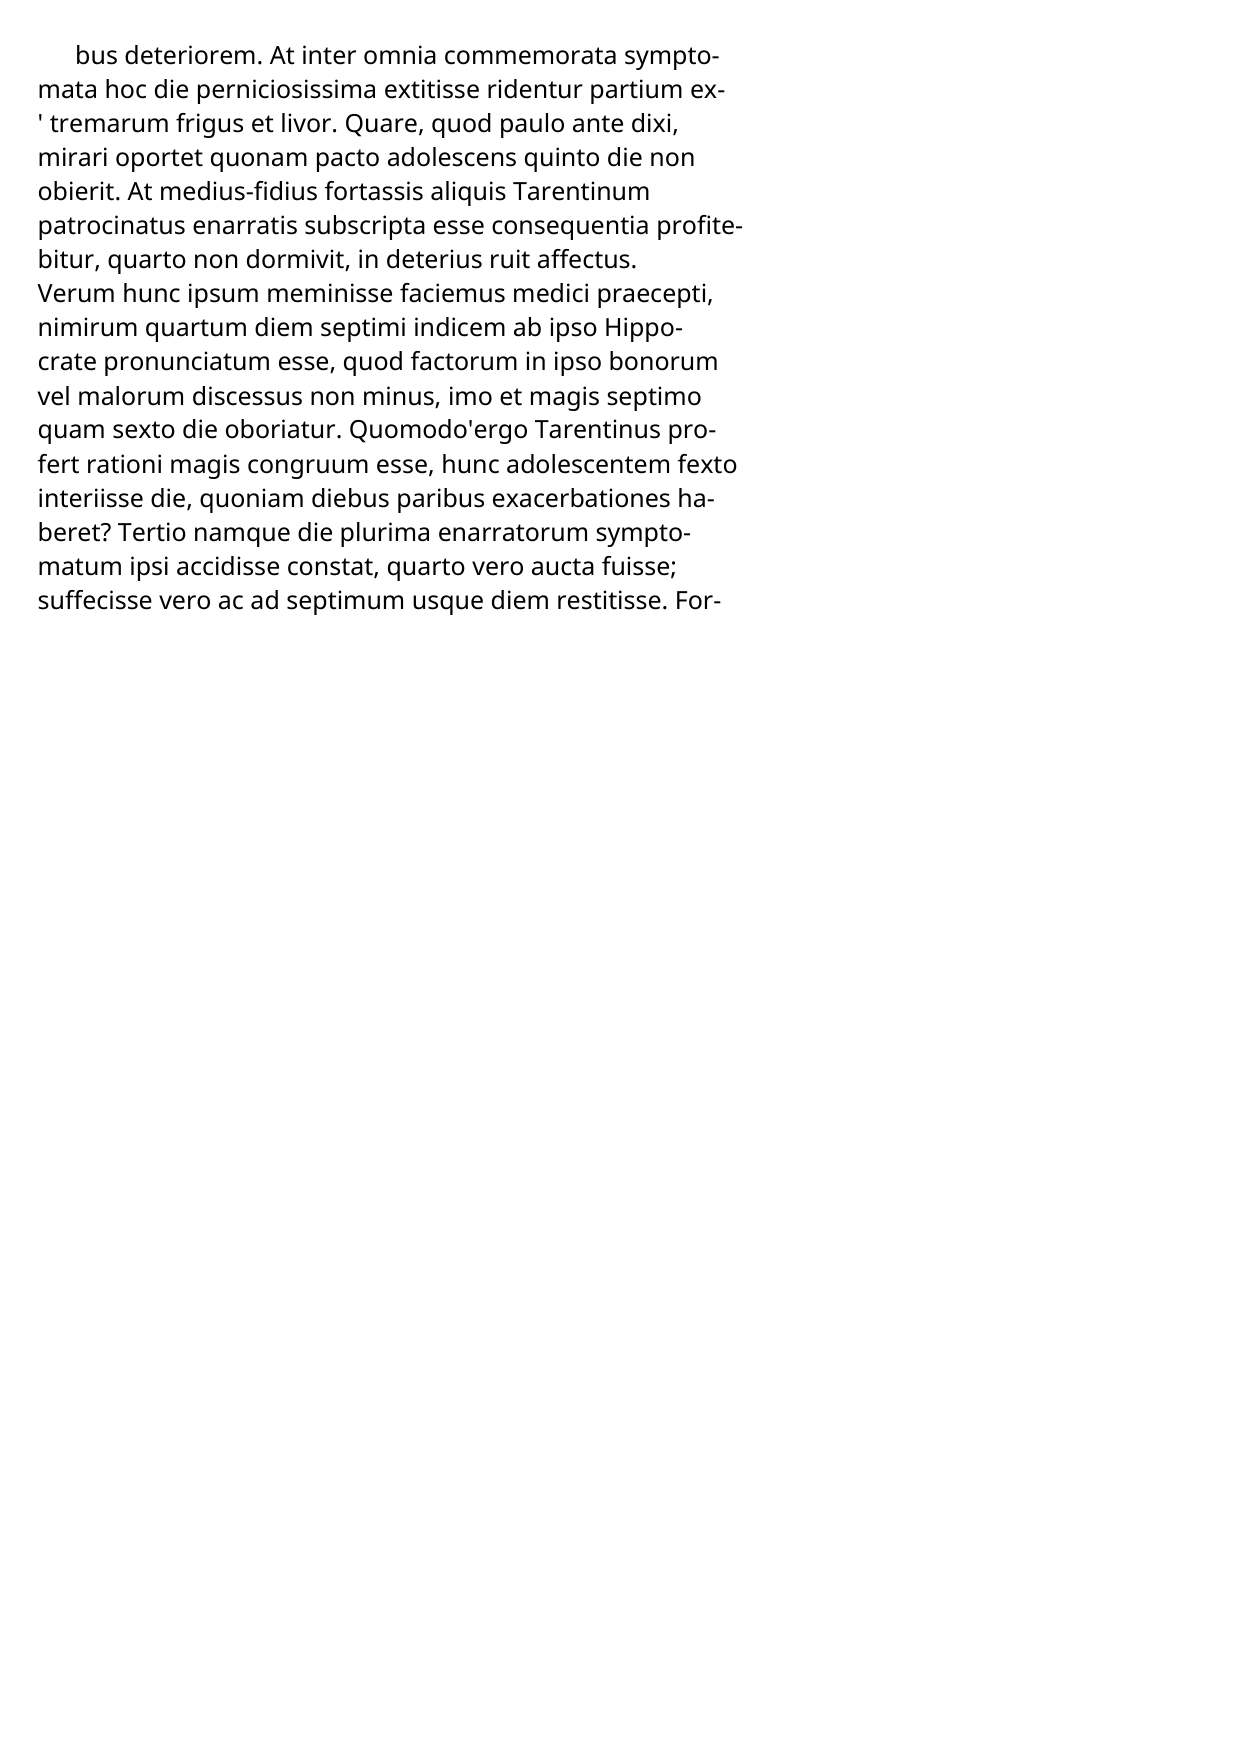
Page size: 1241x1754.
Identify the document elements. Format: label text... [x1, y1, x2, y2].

text bus deteriorem. At inter omnia commemorata sympto- mata hoc die perniciosissima extitisse ridentur partium ex- ' tremarum frigus et livor. Quare, quod paulo ante dixi, mirari oportet quonam pacto adolescens quinto die non obierit. At medius-fidius fortassis aliquis Tarentinum patrocinatus enarratis subscripta esse consequentia profite- bitur, quarto non dormivit, in deterius ruit affectus. Verum hunc ipsum meminisse faciemus medici praecepti, nimirum quartum diem septimi indicem ab ipso Hippo- crate pronunciatum esse, quod factorum in ipso bonorum vel malorum discessus non minus, imo et magis septimo quam sexto die oboriatur. Quomodo'ergo Tarentinus pro- fert rationi magis congruum esse, hunc adolescentem fexto interiisse die, quoniam diebus paribus exacerbationes ha- beret? Tertio namque die plurima enarratorum sympto- matum ipsi accidisse constat, quarto vero aucta fuisse; suffecisse vero ac ad septimum usque diem restitisse. For- [37, 37, 1203, 617]
